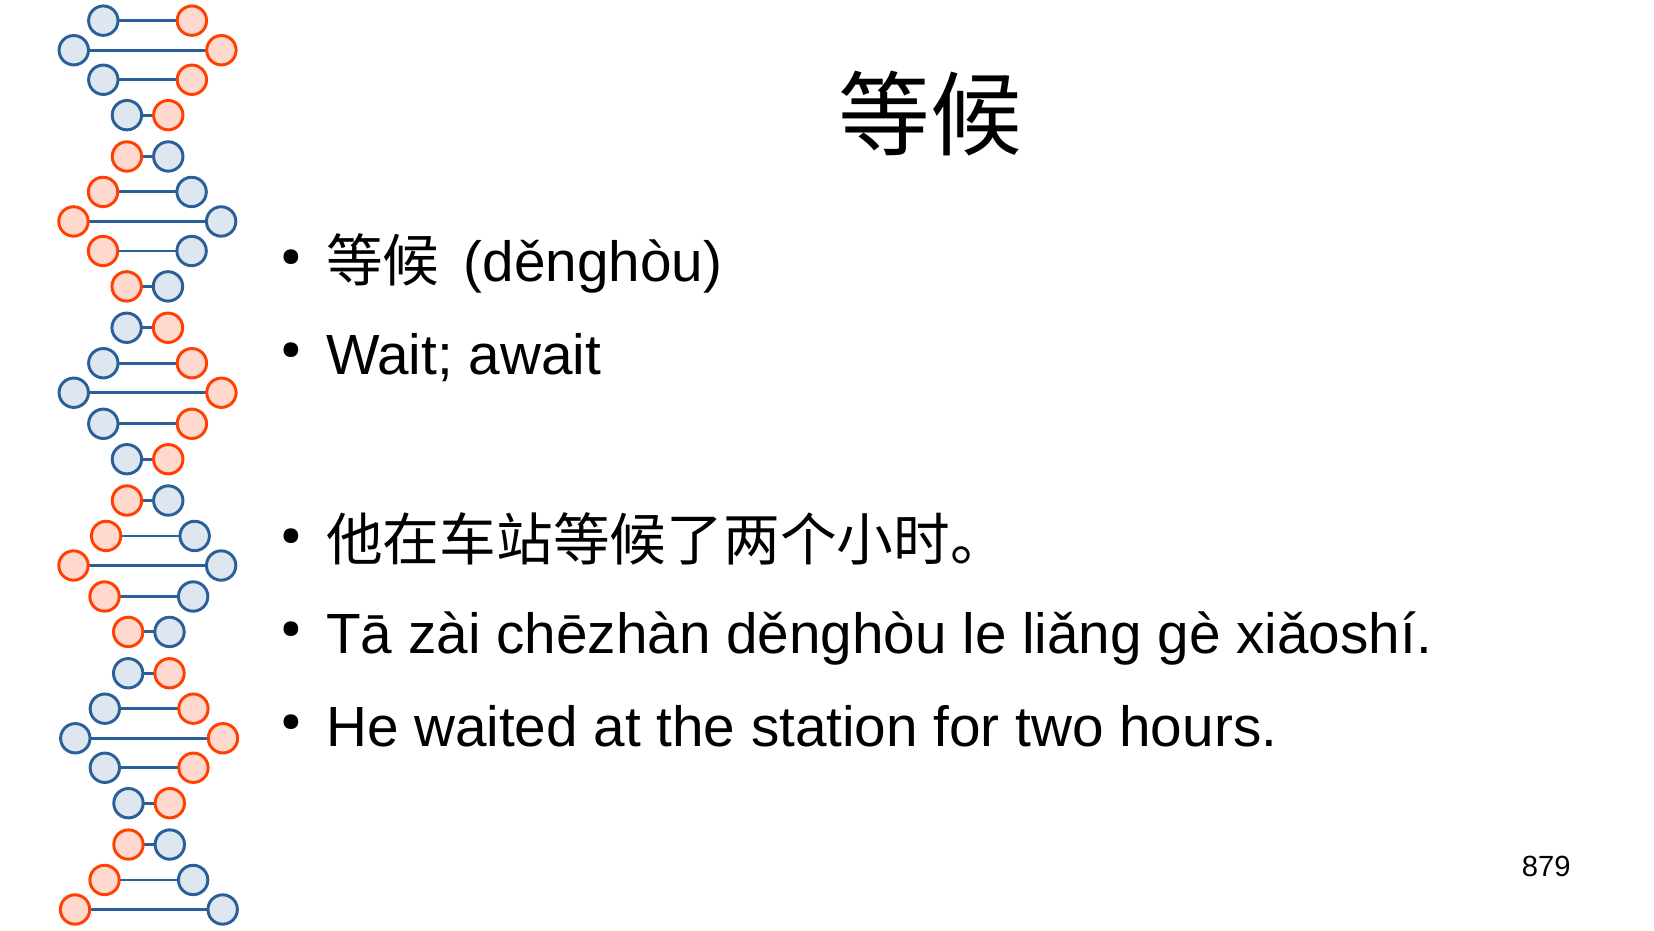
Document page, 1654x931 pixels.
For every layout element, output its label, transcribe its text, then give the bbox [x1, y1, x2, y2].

list 等候 (děnghòu) Wait; await 他在车站等候了两个小时。 Tā zài chēzhàn děnghòu le liǎng gè xiǎoshí. He waited at the station for two hours. [265, 224, 1595, 764]
title 等候 [265, 35, 1595, 189]
